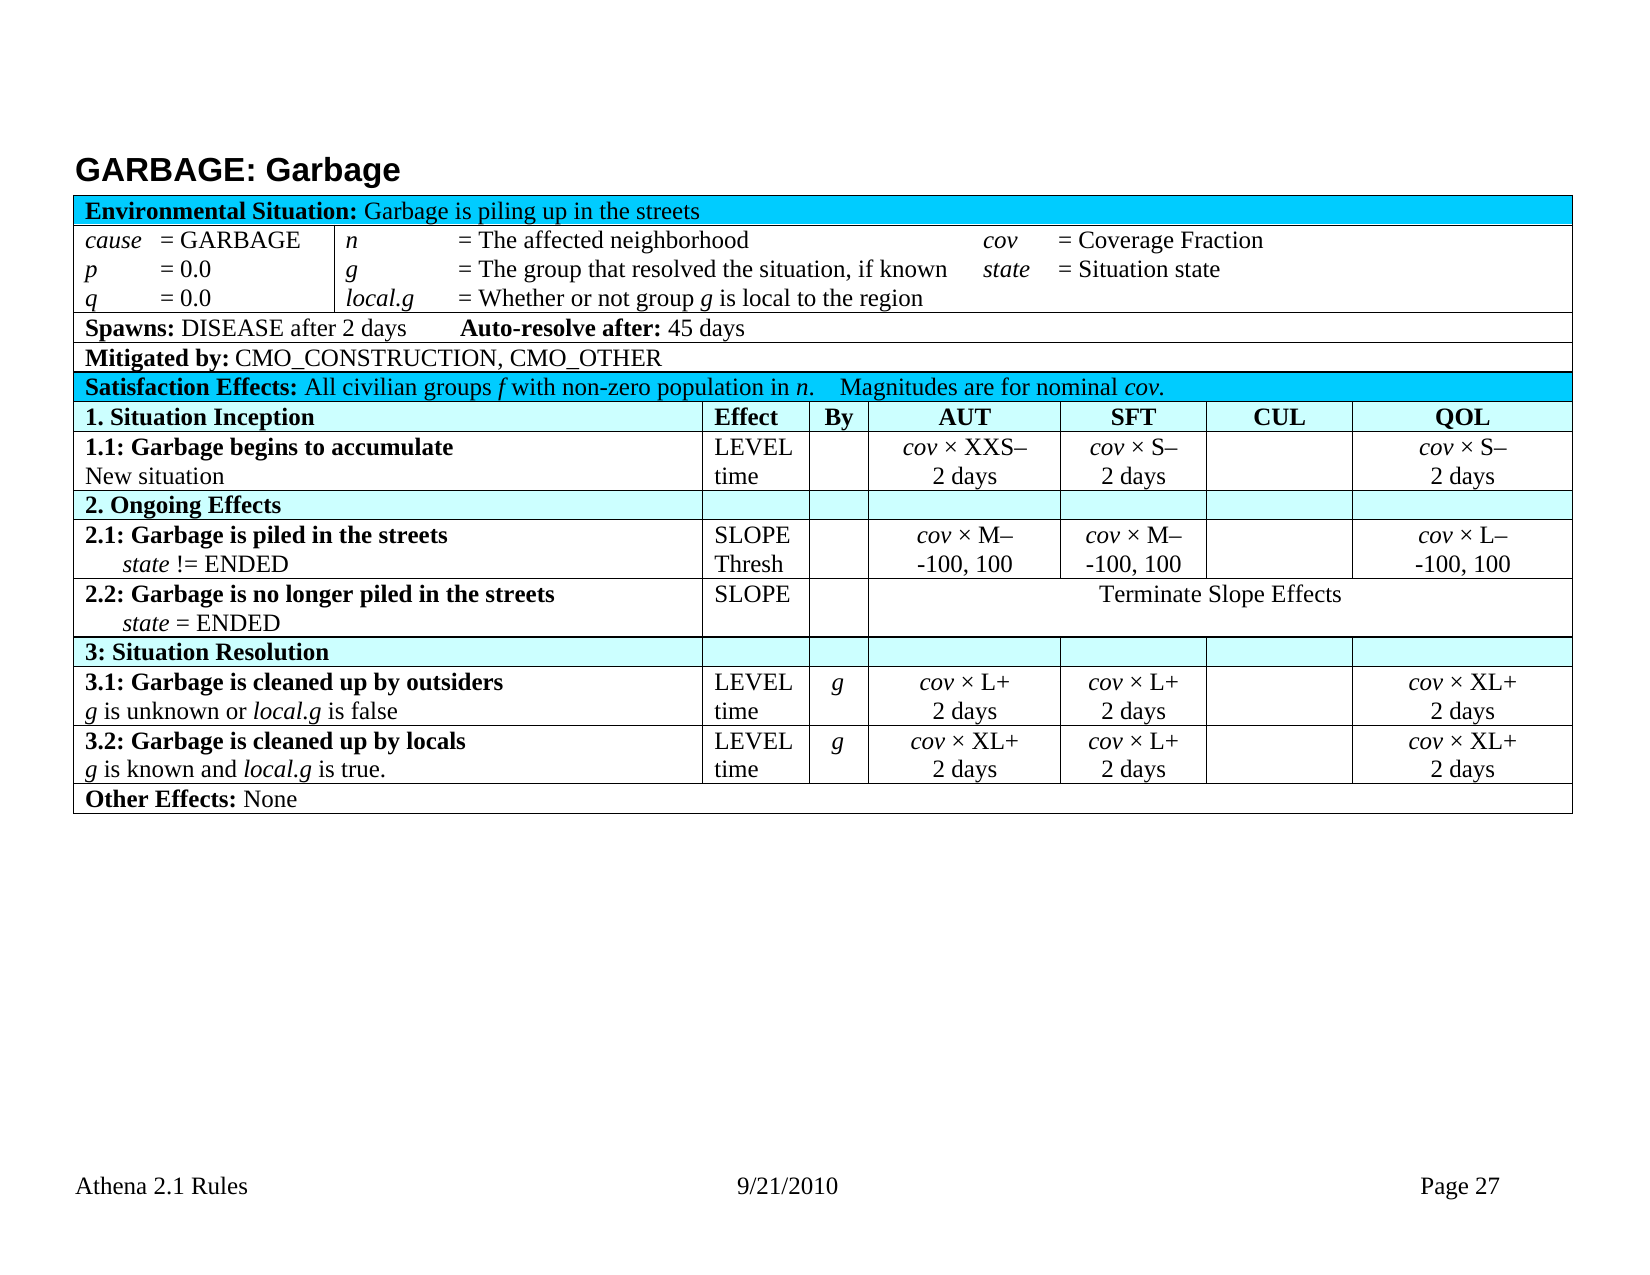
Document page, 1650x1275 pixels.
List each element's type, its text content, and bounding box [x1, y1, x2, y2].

table_cell n = The affected neighborhood cov = Coverage Fraction g = The group that resolved the situation, if known state = Situation state local.g = Whether or not group g is local to the region [335, 226, 1572, 312]
table_cell By [810, 402, 868, 431]
table_cell [810, 491, 868, 519]
table_cell [1061, 491, 1206, 519]
table_cell [810, 520, 868, 578]
table_cell cov × S– 2 days [1353, 432, 1572, 489]
table_cell cov × M– -100, 100 [1061, 520, 1206, 578]
table_cell 2. Ongoing Effects [74, 491, 702, 519]
table_cell cov × L– -100, 100 [1353, 520, 1572, 578]
table_cell Terminate Slope Effects [869, 579, 1572, 636]
table_cell 2.2: Garbage is no longer piled in the streets state = ENDED [74, 579, 702, 636]
table_cell cov × XL+ 2 days [1353, 667, 1572, 725]
table_cell LEVEL time [703, 432, 809, 489]
table_cell cov × L+ 2 days [1061, 667, 1206, 725]
table_cell cov × XL+ 2 days [869, 726, 1060, 783]
table_cell QOL [1353, 402, 1572, 431]
table_cell [869, 638, 1060, 666]
table_cell SLOPE Thresh [703, 520, 809, 578]
table_cell [1207, 726, 1352, 783]
table_cell 3: Situation Resolution [74, 638, 702, 666]
table_cell cov × XXS– 2 days [869, 432, 1060, 489]
table_cell 1.1: Garbage begins to accumulate New situation [74, 432, 702, 489]
table_cell [1061, 638, 1206, 666]
table_cell AUT [869, 402, 1060, 431]
table_cell 3.1: Garbage is cleaned up by outsiders g is unknown or local.g is false [74, 667, 702, 725]
table_cell cov × S– 2 days [1061, 432, 1206, 489]
table_cell [810, 432, 868, 489]
table_cell Other Effects: None [74, 784, 1572, 813]
table_cell [1207, 491, 1352, 519]
table_cell cause = GARBAGE p = 0.0 q = 0.0 [74, 226, 334, 312]
table_cell [810, 638, 868, 666]
table_cell Satisfaction Effects: All civilian groups f with non-zero population in n. Magnitudes are for nominal cov. [74, 373, 1572, 401]
table_cell [1207, 667, 1352, 725]
table_cell [703, 638, 809, 666]
table_cell cov × L+ 2 days [869, 667, 1060, 725]
table_cell Effect [703, 402, 809, 431]
table_cell cov × XL+ 2 days [1353, 726, 1572, 783]
table_cell SFT [1061, 402, 1206, 431]
table_cell CUL [1207, 402, 1352, 431]
table_cell 2.1: Garbage is piled in the streets state != ENDED [74, 520, 702, 578]
table_header Environmental Situation: Garbage is piling up in the streets [74, 196, 1572, 224]
table_cell Mitigated by: CMO_CONSTRUCTION, CMO_OTHER [74, 343, 1572, 371]
table_cell cov × L+ 2 days [1061, 726, 1206, 783]
table_cell [810, 579, 868, 636]
table_cell [869, 491, 1060, 519]
table_cell [1353, 491, 1572, 519]
table_cell SLOPE [703, 579, 809, 636]
text GARBAGE: Garbage [75, 150, 1575, 188]
table_cell [1353, 638, 1572, 666]
table_cell [1207, 638, 1352, 666]
table_cell g [810, 726, 868, 783]
table_cell cov × M– -100, 100 [869, 520, 1060, 578]
table_cell [703, 491, 809, 519]
table_cell Spawns: DISEASE after 2 days Auto-resolve after: 45 days [74, 313, 1572, 342]
table_cell g [810, 667, 868, 725]
table_cell 1. Situation Inception [74, 402, 702, 431]
table_cell LEVEL time [703, 667, 809, 725]
table_cell 3.2: Garbage is cleaned up by locals g is known and local.g is true. [74, 726, 702, 783]
table_cell LEVEL time [703, 726, 809, 783]
table_cell [1207, 432, 1352, 489]
table_cell [1207, 520, 1352, 578]
